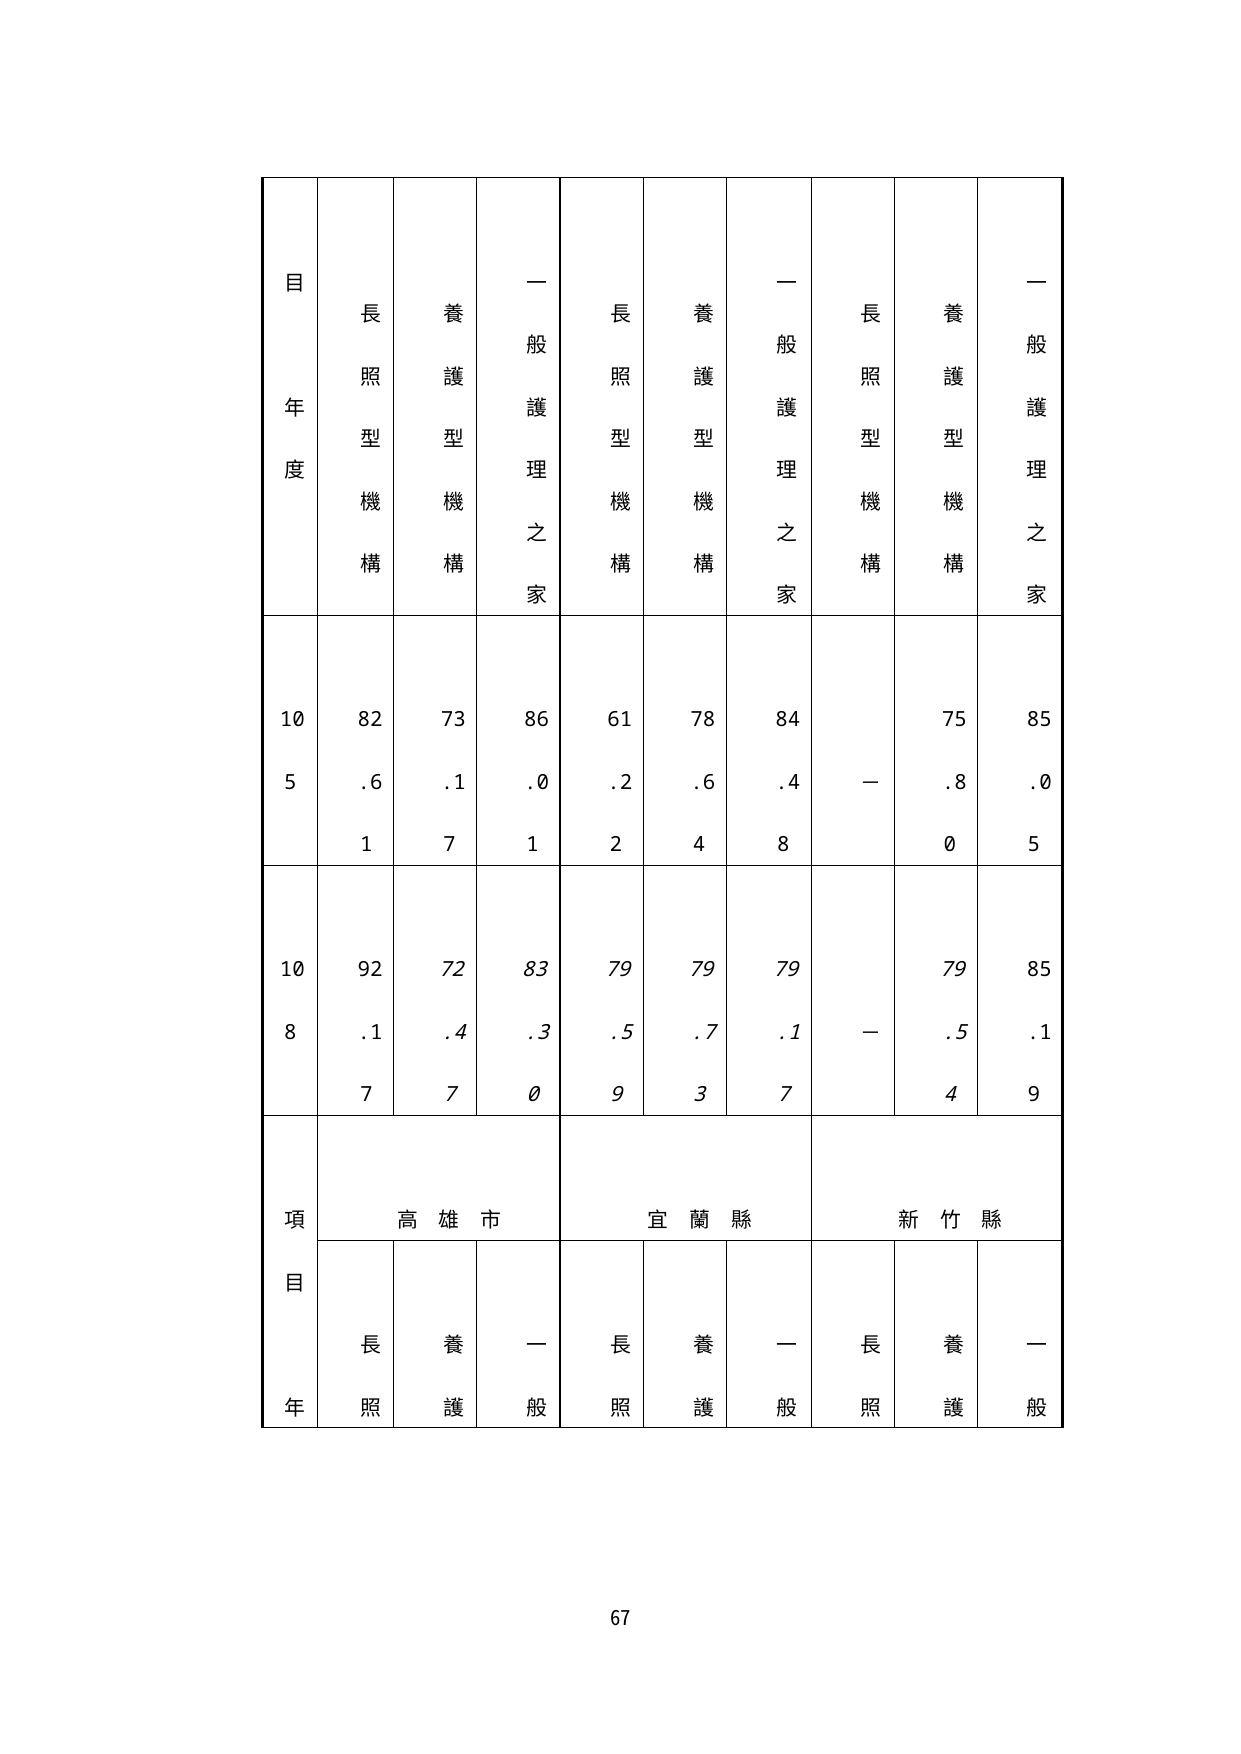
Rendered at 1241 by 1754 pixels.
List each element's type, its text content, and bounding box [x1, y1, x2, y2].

table_cell 61.22 [561, 616, 643, 865]
table_cell 長照型機構 [812, 178, 894, 615]
table_cell 79.54 [895, 866, 977, 1115]
table_cell 一般護理之家 [477, 178, 559, 615]
table_cell 79.17 [727, 866, 811, 1115]
table_cell 82.61 [318, 616, 393, 865]
table_cell 75.80 [895, 616, 977, 865]
table_cell 養護型機構 [895, 178, 977, 615]
table_cell 83.30 [477, 866, 559, 1115]
table_cell 108 [264, 866, 317, 1115]
table_cell 宜蘭縣 [561, 1116, 811, 1240]
table_cell 72.47 [394, 866, 476, 1115]
table_cell 長照 [812, 1241, 894, 1427]
table_cell 73.17 [394, 616, 476, 865]
table_cell 79.59 [561, 866, 643, 1115]
table_cell 85.19 [978, 866, 1061, 1115]
table_cell － [812, 866, 894, 1115]
table_cell 目 年度 [264, 178, 317, 615]
table_cell 養護型機構 [644, 178, 726, 615]
table_cell 養護 [895, 1241, 977, 1427]
table_cell 長照 [561, 1241, 643, 1427]
table_cell 85.05 [978, 616, 1061, 865]
table_cell 長照型機構 [318, 178, 393, 615]
table_cell 高雄市 [318, 1116, 559, 1240]
table_cell 一般 [477, 1241, 559, 1427]
table_cell 92.17 [318, 866, 393, 1115]
table_cell 一般護理之家 [978, 178, 1061, 615]
table_cell 項目 年 [264, 1116, 317, 1427]
table_cell 養護 [394, 1241, 476, 1427]
table_cell 78.64 [644, 616, 726, 865]
table_cell 84.48 [727, 616, 811, 865]
table_cell 養護 [644, 1241, 726, 1427]
table_cell 長照 [318, 1241, 393, 1427]
table_cell 一般護理之家 [727, 178, 811, 615]
table_cell － [812, 616, 894, 865]
table_cell 一般 [727, 1241, 811, 1427]
table_cell 長照型機構 [561, 178, 643, 615]
table_cell 新竹縣 [812, 1116, 1061, 1240]
table_cell 養護型機構 [394, 178, 476, 615]
table_cell 105 [264, 616, 317, 865]
table_cell 86.01 [477, 616, 559, 865]
table_cell 79.73 [644, 866, 726, 1115]
table_cell 一般 [978, 1241, 1061, 1427]
